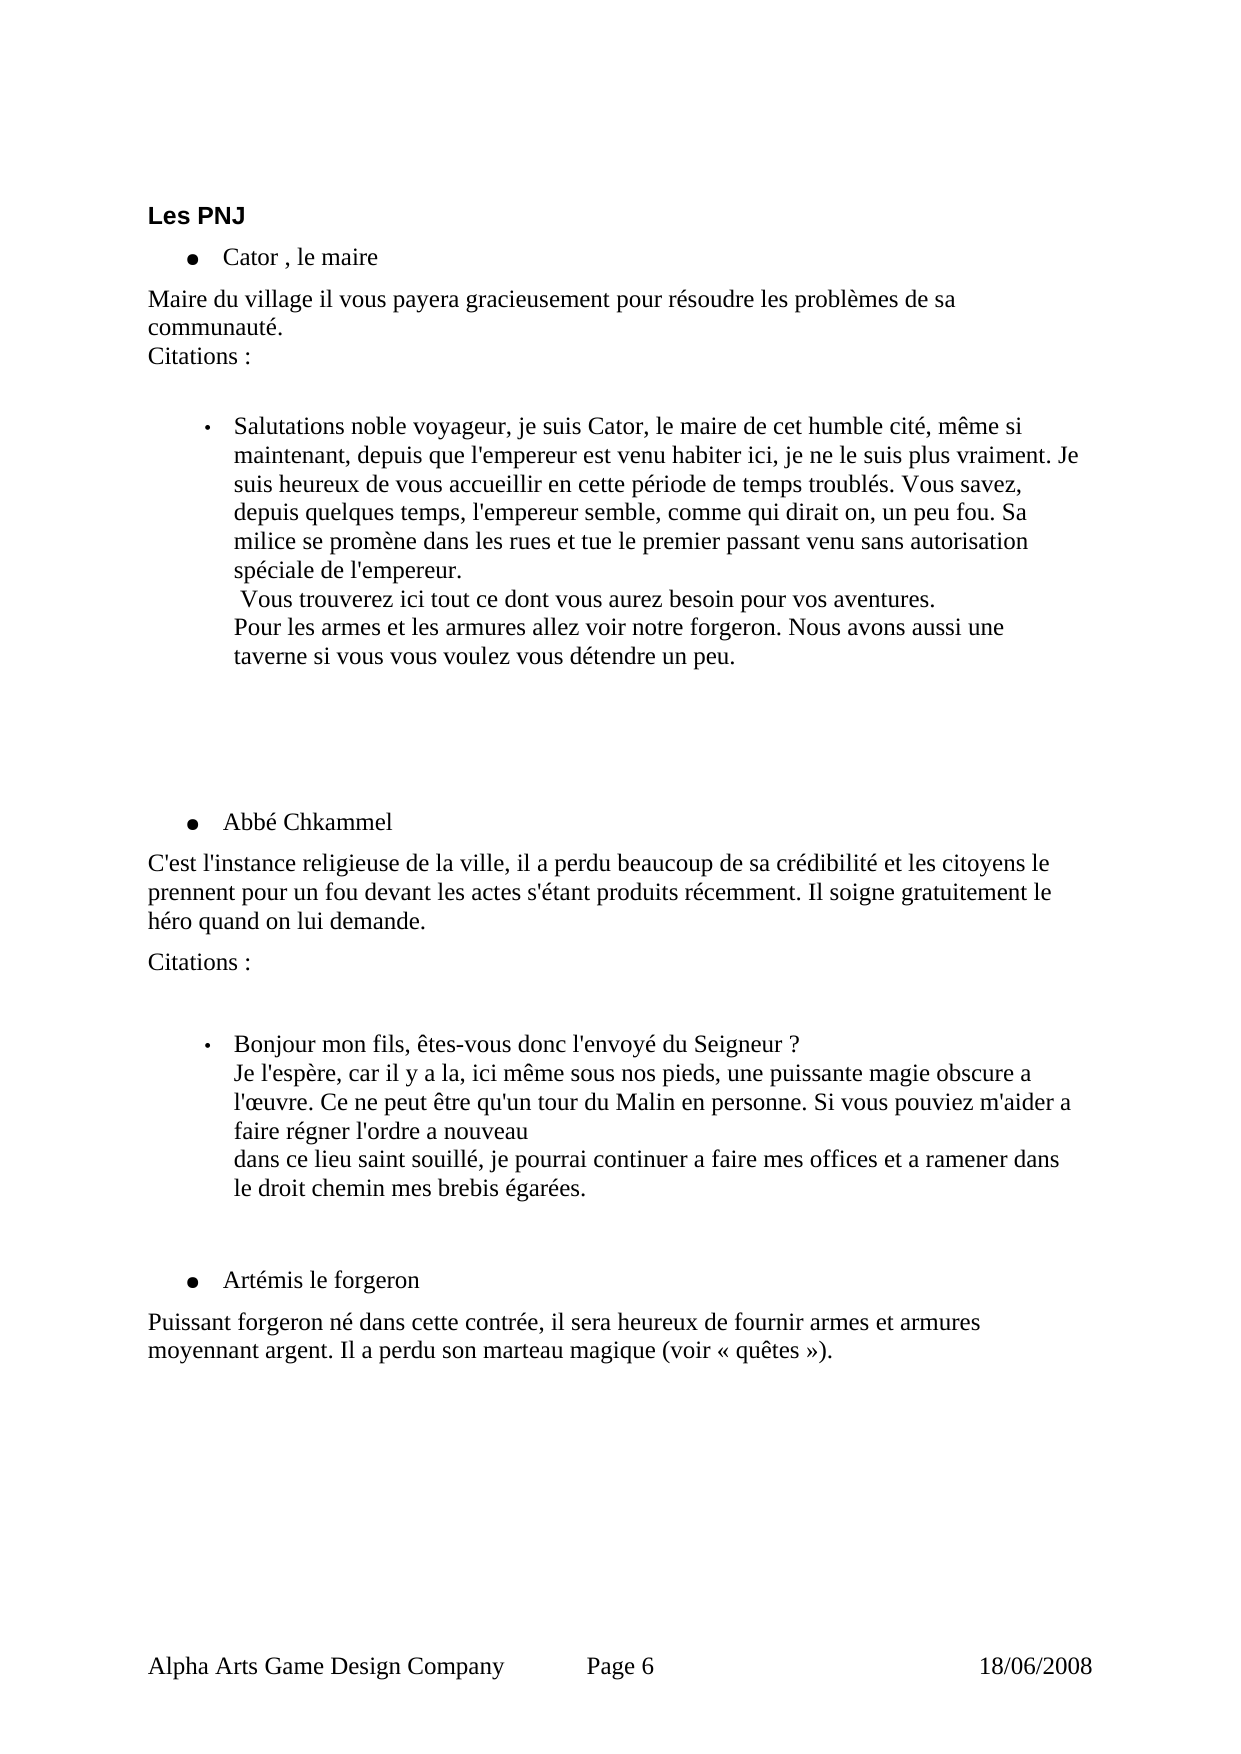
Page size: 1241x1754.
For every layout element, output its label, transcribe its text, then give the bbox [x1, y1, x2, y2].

text Citations : [148, 341, 1092, 370]
list Cator , le maire [185, 242, 1092, 271]
table_header [148, 1219, 1092, 1224]
text C'est l'instance religieuse de la ville, il a perdu beaucoup de sa crédibilité et les citoyens le prennent pour un fou devant les actes s'étant produits récemment. Il soigne gratuitement le héro quand on lui demande. [148, 848, 1092, 934]
list Artémis le forgeron [185, 1265, 1092, 1294]
list Abbé Chkammel [185, 807, 1092, 836]
table_header [148, 1017, 1092, 1219]
table_header [148, 687, 1092, 692]
table_header [148, 399, 1092, 687]
table_header Bonjour mon fils, êtes-vous donc l'envoyé du Seigneur ? Je l'espère, car il y a la, ici même sous nos pieds, une puissante magie obscure a l'œuvre. Ce ne peut être qu'un tour du Malin en personne. Si vous pouviez m'aider a faire régner l'ordre a nouveau dans ce lieu saint souillé, je pourrai continuer a faire mes offices et a ramener dans le droit chemin mes brebis égarées. [152, 1022, 1088, 1210]
text Puissant forgeron né dans cette contrée, il sera heureux de fournir armes et armures moyennant argent. Il a perdu son marteau magique (voir « quêtes »). [148, 1307, 1092, 1364]
table_header Salutations noble voyageur, je suis Cator, le maire de cet humble cité, même si maintenant, depuis que l'empereur est venu habiter ici, je ne le suis plus vraiment. Je suis heureux de vous accueillir en cette période de temps troublés. Vous savez, depuis quelques temps, l'empereur semble, comme qui dirait on, un peu fou. Sa milice se promène dans les rues et tue le premier passant venu sans autorisation spéciale de l'empereur. Vous trouverez ici tout ce dont vous aurez besoin pour vos aventures. Pour les armes et les armures allez voir notre forgeron. Nous avons aussi une taverne si vous vous voulez vous détendre un peu. [152, 403, 1088, 678]
text Citations : [148, 947, 1092, 976]
subtitle Les PNJ [148, 201, 1092, 230]
text Maire du village il vous payera gracieusement pour résoudre les problèmes de sa communauté. [148, 284, 1092, 341]
